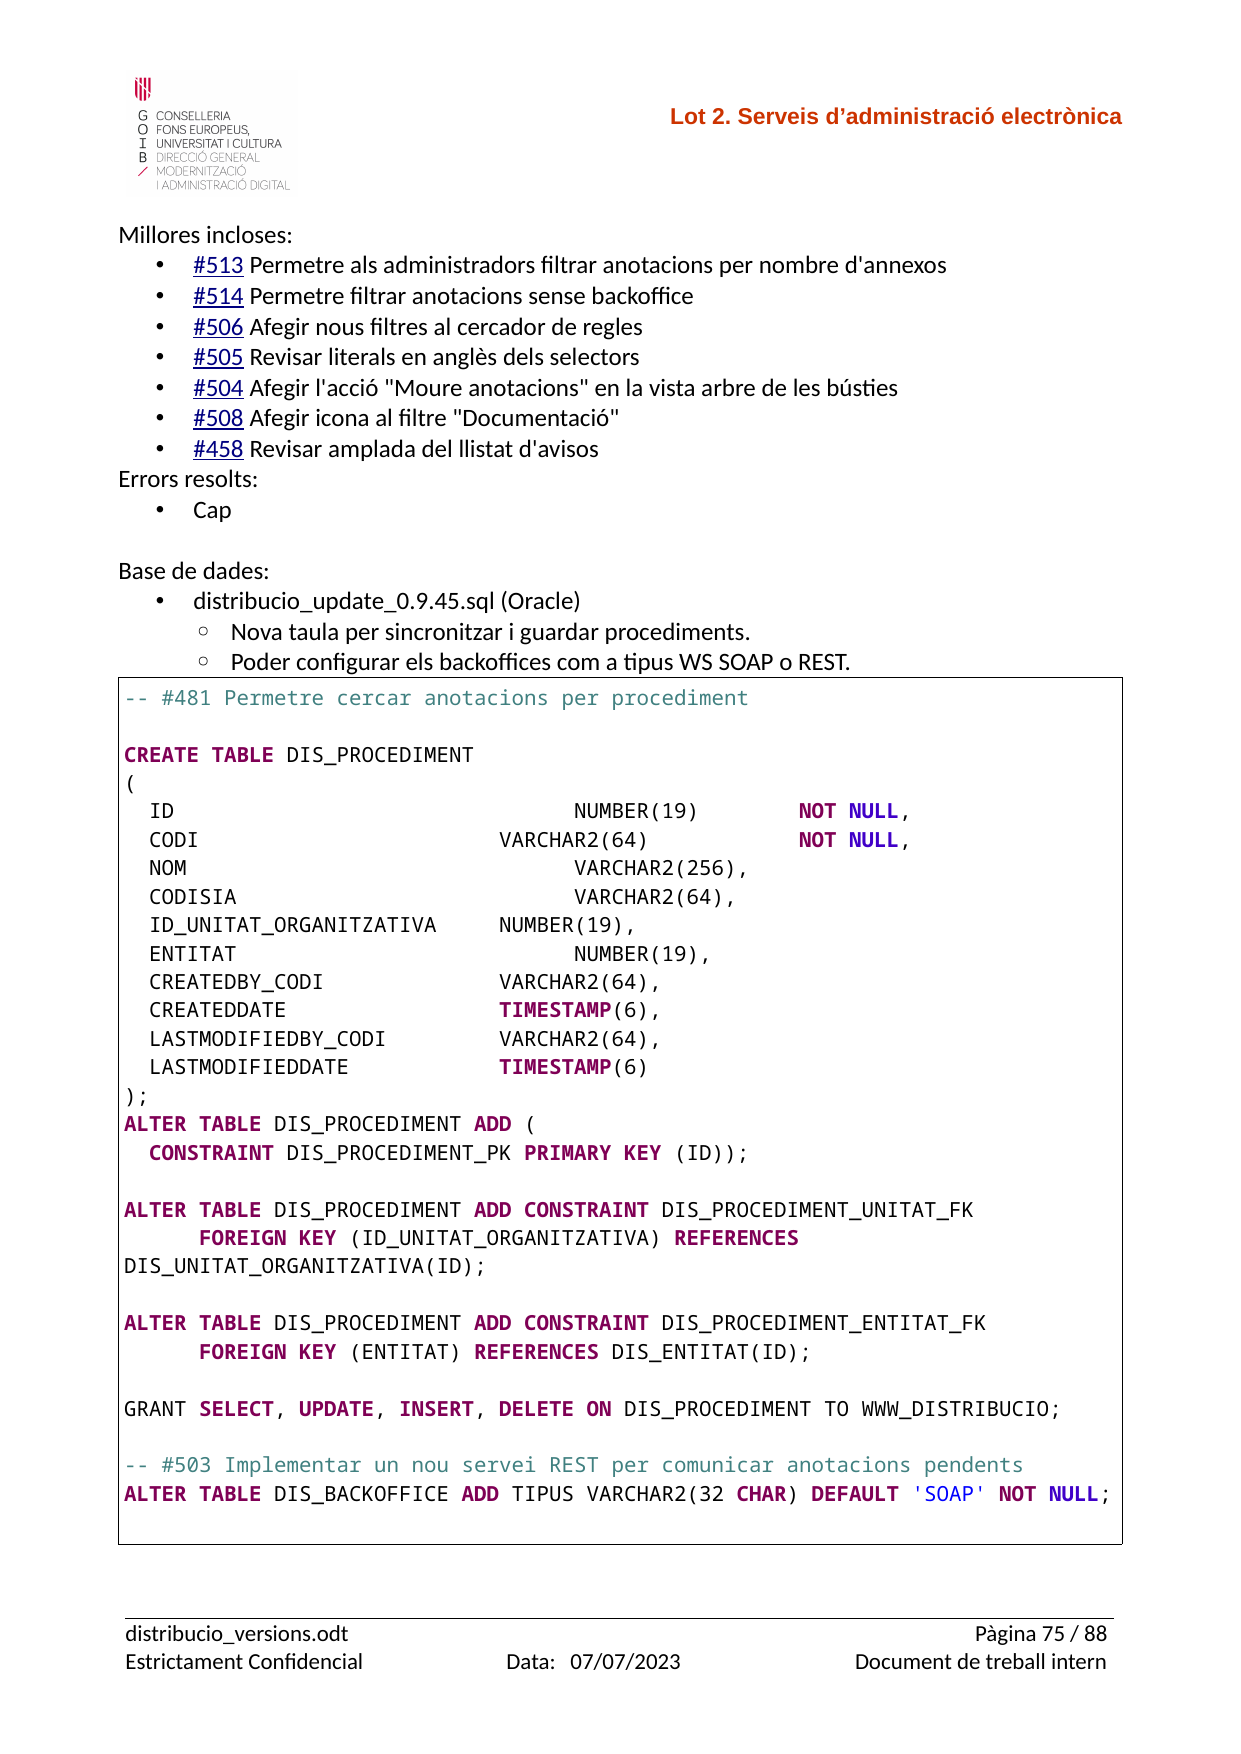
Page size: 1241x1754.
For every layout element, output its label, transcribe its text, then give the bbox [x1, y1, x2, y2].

list #505 Revisar literals en anglès dels selectors [156, 341, 1122, 372]
list #508 Afegir icona al filtre "Documentació" [156, 402, 1122, 433]
list distribucio_update_0.9.45.sql (Oracle) [156, 585, 1122, 616]
list #514 Permetre filtrar anotacions sense backoffice [156, 280, 1122, 311]
picture [126, 70, 299, 197]
list #506 Afegir nous filtres al cercador de regles [156, 311, 1122, 341]
text Millores incloses: [118, 219, 1122, 250]
list #513 Permetre als administradors filtrar anotacions per nombre d'annexos [156, 250, 1122, 280]
list Poder configurar els backoffices com a tipus WS SOAP o REST. [193, 646, 1122, 677]
table_header -- #481 Permetre cercar anotacions per procediment CREATE TABLE DIS_PROCEDIMENT ( ID NUMBER(19) NOT NULL, CODI VARCHAR2(64) NOT NULL, NOM VARCHAR2(256), CODISIA VARCHAR2(64), ID_UNITAT_ORGANITZATIVA NUMBER(19), ENTITAT NUMBER(19), CREATEDBY_CODI VARCHAR2(64), CREATEDDATE TIMESTAMP(6), LASTMODIFIEDBY_CODI VARCHAR2(64), LASTMODIFIEDDATE TIMESTAMP(6) ); ALTER TABLE DIS_PROCEDIMENT ADD ( CONSTRAINT DIS_PROCEDIMENT_PK PRIMARY KEY (ID)); ALTER TABLE DIS_PROCEDIMENT ADD CONSTRAINT DIS_PROCEDIMENT_UNITAT_FK FOREIGN KEY (ID_UNITAT_ORGANITZATIVA) REFERENCES DIS_UNITAT_ORGANITZATIVA(ID); ALTER TABLE DIS_PROCEDIMENT ADD CONSTRAINT DIS_PROCEDIMENT_ENTITAT_FK FOREIGN KEY (ENTITAT) REFERENCES DIS_ENTITAT(ID); GRANT SELECT, UPDATE, INSERT, DELETE ON DIS_PROCEDIMENT TO WWW_DISTRIBUCIO; -- #503 Implementar un nou servei REST per comunicar anotacions pendents ALTER TABLE DIS_BACKOFFICE ADD TIPUS VARCHAR2(32 CHAR) DEFAULT 'SOAP' NOT NULL; [119, 678, 1122, 1544]
list #504 Afegir l'acció "Moure anotacions" en la vista arbre de les bústies [156, 372, 1122, 402]
list Nova taula per sincronitzar i guardar procediments. [193, 616, 1122, 646]
list #458 Revisar amplada del llistat d'avisos [156, 433, 1122, 463]
text Errors resolts: [118, 463, 1122, 494]
text Base de dades: [118, 555, 1122, 585]
list Cap [156, 494, 1122, 524]
